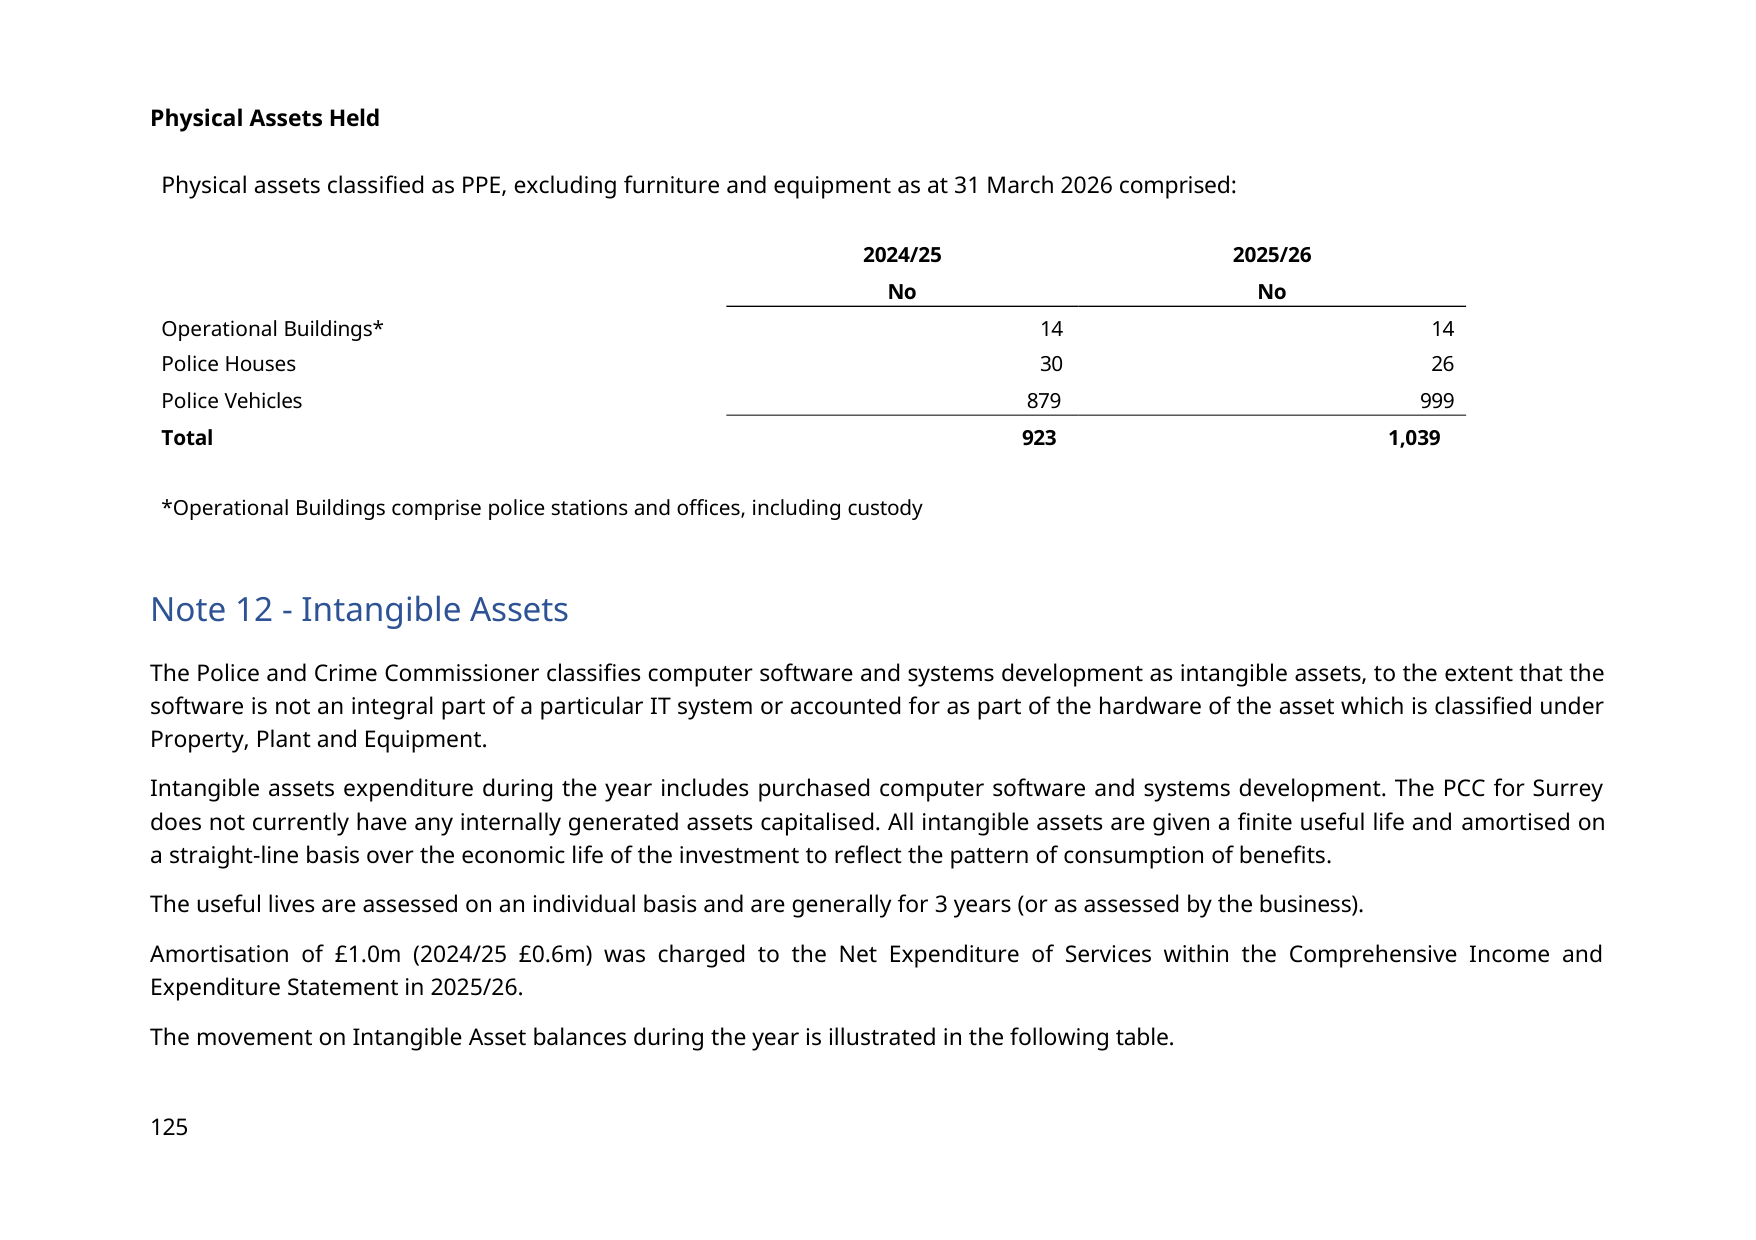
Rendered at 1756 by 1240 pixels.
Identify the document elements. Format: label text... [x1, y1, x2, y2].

text *Operational Buildings comprise police stations and offices, including custody [161, 493, 1726, 522]
text The useful lives are assessed on an individual basis and are generally for 3 years (or as assessed by the business). [150, 888, 1726, 919]
text Physical assets classified as PPE, excluding furniture and equipment as at 31 March 2026 comprised: [161, 169, 1726, 201]
text Total 923 1,039 [161, 423, 1726, 451]
text Intangible assets expenditure during the year includes purchased computer software and systems development. The PCC for Surrey does not currently have any internally generated assets capitalised. All intangible assets are given a finite useful life and amortised on a straight-line basis over the economic life of the investment to reflect the pattern of consumption of benefits. [150, 772, 1606, 870]
text The Police and Crime Commissioner classifies computer software and systems development as intangible assets, to the extent that the software is not an integral part of a particular IT system or accounted for as part of the hardware of the asset which is classified under Property, Plant and Equipment. [150, 657, 1606, 754]
text 2024/25 2025/26 [449, 241, 1726, 269]
text Police Vehicles 879 999 [161, 386, 1726, 414]
subtitle Physical Assets Held [150, 102, 1726, 133]
text Operational Buildings* 14 14 [161, 314, 1726, 342]
text Amortisation of £1.0m (2024/25 £0.6m) was charged to the Net Expenditure of Services within the Comprehensive Income and Expenditure Statement in 2025/26. [150, 938, 1606, 1002]
text No No [448, 277, 1726, 305]
text Police Houses 30 26 [161, 349, 1726, 378]
text The movement on Intangible Asset balances during the year is illustrated in the following table. [150, 1021, 1726, 1052]
subtitle Note 12 - Intangible Assets [150, 586, 1726, 631]
